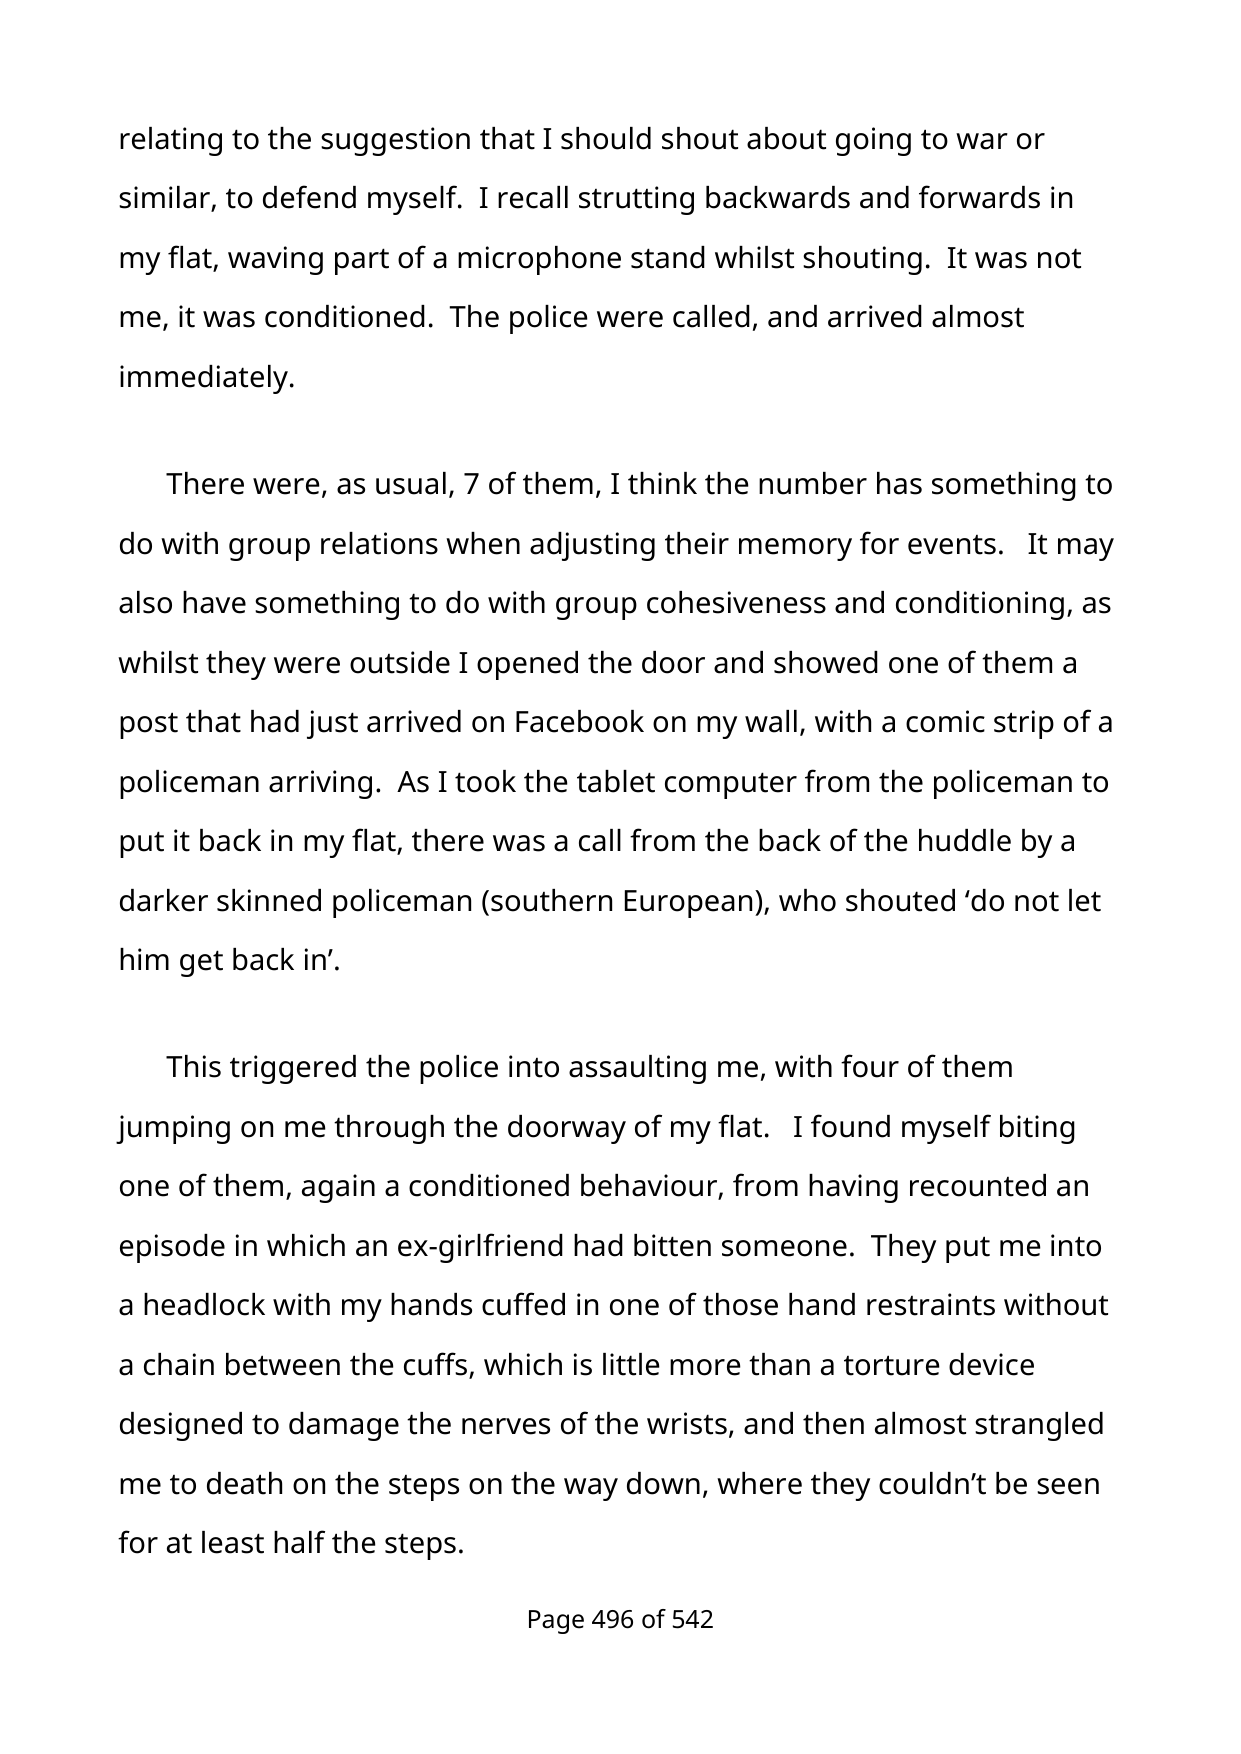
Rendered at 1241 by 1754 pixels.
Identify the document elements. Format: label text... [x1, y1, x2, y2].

text relating to the suggestion that I should shout about going to war or similar, to defend myself. I recall strutting backwards and forwards in my flat, waving part of a microphone stand whilst shouting. It was not me, it was conditioned. The police were called, and arrived almost immediately. [118, 118, 1122, 396]
text This triggered the police into assaulting me, with four of them jumping on me through the doorway of my flat. I found myself biting one of them, again a conditioned behaviour, from having recounted an episode in which an ex-girlfriend had bitten someone. They put me into a headlock with my hands cuffed in one of those hand restraints without a chain between the cuffs, which is little more than a torture device designed to damage the nerves of the wrists, and then almost strangled me to death on the steps on the way down, where they couldn’t be seen for at least half the steps. [118, 1047, 1122, 1562]
text There were, as usual, 7 of them, I think the number has something to do with group relations when adjusting their memory for events. It may also have something to do with group cohesiveness and conditioning, as whilst they were outside I opened the door and showed one of them a post that had just arrived on Facebook on my wall, with a comic strip of a policeman arriving. As I took the tablet computer from the policeman to put it back in my flat, there was a call from the back of the huddle by a darker skinned policeman (southern European), who shouted ‘do not let him get back in’. [118, 463, 1122, 979]
